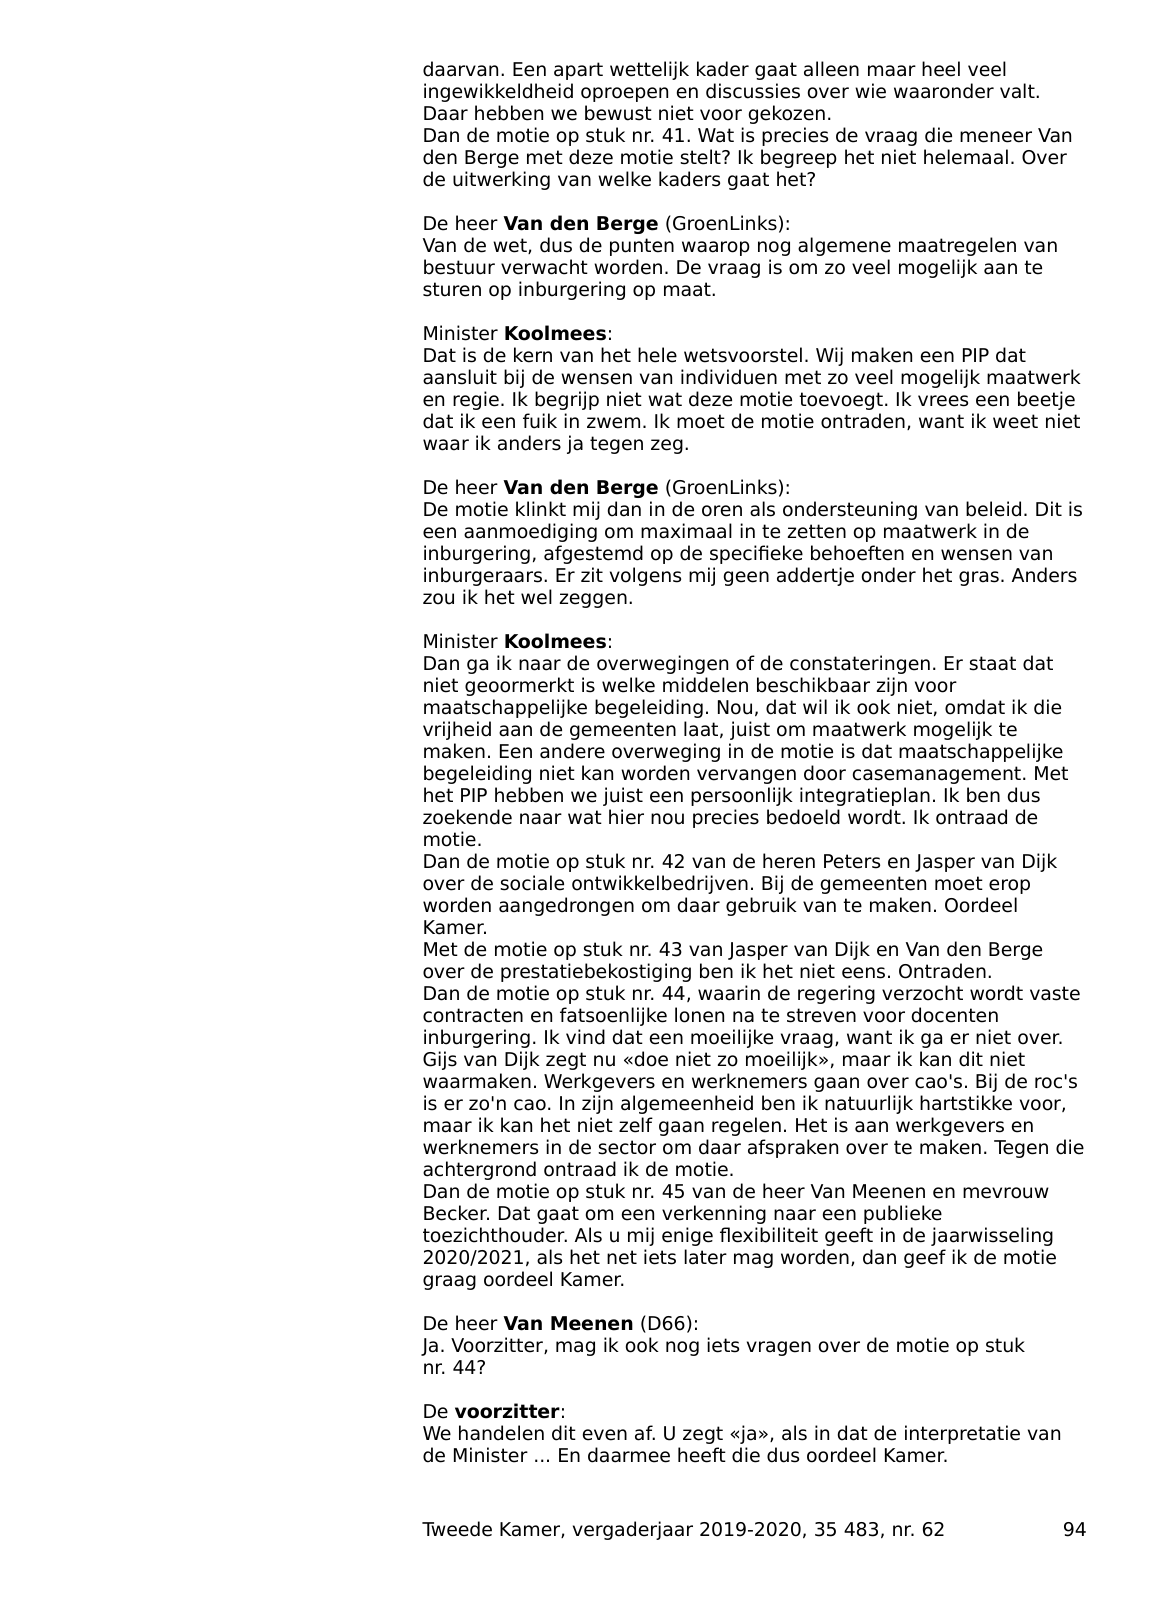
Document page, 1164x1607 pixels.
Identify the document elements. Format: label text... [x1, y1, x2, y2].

text Dan de motie op stuk nr. 42 van de heren Peters en Jasper van Dijk over de sociale ontwikkelbedrijven. Bij de gemeenten moet erop worden aangedrongen om daar gebruik van te maken. Oordeel Kamer. [422, 851, 1087, 939]
text daarvan. Een apart wettelijk kader gaat alleen maar heel veel ingewikkeldheid oproepen en discussies over wie waaronder valt. Daar hebben we bewust niet voor gekozen. [422, 59, 1087, 125]
text Met de motie op stuk nr. 43 van Jasper van Dijk en Van den Berge over de prestatiebekostiging ben ik het niet eens. Ontraden. [422, 939, 1087, 983]
text Minister Koolmees: [422, 631, 1087, 653]
text Dan de motie op stuk nr. 45 van de heer Van Meenen en mevrouw Becker. Dat gaat om een verkenning naar een publieke toezichthouder. Als u mij enige flexibiliteit geeft in de jaarwisseling 2020/2021, als het net iets later mag worden, dan geef ik de motie graag oordeel Kamer. [422, 1181, 1087, 1291]
text Dat is de kern van het hele wetsvoorstel. Wij maken een PIP dat aansluit bij de wensen van individuen met zo veel mogelijk maatwerk en regie. Ik begrijp niet wat deze motie toevoegt. Ik vrees een beetje dat ik een fuik in zwem. Ik moet de motie ontraden, want ik weet niet waar ik anders ja tegen zeg. [422, 345, 1087, 455]
text Dan de motie op stuk nr. 41. Wat is precies de vraag die meneer Van den Berge met deze motie stelt? Ik begreep het niet helemaal. Over de uitwerking van welke kaders gaat het? [422, 125, 1087, 191]
text De motie klinkt mij dan in de oren als ondersteuning van beleid. Dit is een aanmoediging om maximaal in te zetten op maatwerk in de inburgering, afgestemd op de specifieke behoeften en wensen van inburgeraars. Er zit volgens mij geen addertje onder het gras. Anders zou ik het wel zeggen. [422, 499, 1087, 609]
text De heer Van den Berge (GroenLinks): [422, 477, 1087, 499]
text De heer Van den Berge (GroenLinks): [422, 213, 1087, 235]
text De heer Van Meenen (D66): [422, 1313, 1087, 1335]
text Dan de motie op stuk nr. 44, waarin de regering verzocht wordt vaste contracten en fatsoenlijke lonen na te streven voor docenten inburgering. Ik vind dat een moeilijke vraag, want ik ga er niet over. Gijs van Dijk zegt nu «doe niet zo moeilijk», maar ik kan dit niet waarmaken. Werkgevers en werknemers gaan over cao's. Bij de roc's is er zo'n cao. In zijn algemeenheid ben ik natuurlijk hartstikke voor, maar ik kan het niet zelf gaan regelen. Het is aan werkgevers en werknemers in de sector om daar afspraken over te maken. Tegen die achtergrond ontraad ik de motie. [422, 983, 1087, 1181]
text Ja. Voorzitter, mag ik ook nog iets vragen over de motie op stuk nr. 44? [422, 1335, 1087, 1379]
text De voorzitter: [422, 1401, 1087, 1423]
text Minister Koolmees: [422, 323, 1087, 345]
text Van de wet, dus de punten waarop nog algemene maatregelen van bestuur verwacht worden. De vraag is om zo veel mogelijk aan te sturen op inburgering op maat. [422, 235, 1087, 301]
text We handelen dit even af. U zegt «ja», als in dat de interpretatie van de Minister ... En daarmee heeft die dus oordeel Kamer. [422, 1423, 1087, 1467]
text Dan ga ik naar de overwegingen of de constateringen. Er staat dat niet geoormerkt is welke middelen beschikbaar zijn voor maatschappelijke begeleiding. Nou, dat wil ik ook niet, omdat ik die vrijheid aan de gemeenten laat, juist om maatwerk mogelijk te maken. Een andere overweging in de motie is dat maatschappelijke begeleiding niet kan worden vervangen door casemanagement. Met het PIP hebben we juist een persoonlijk integratieplan. Ik ben dus zoekende naar wat hier nou precies bedoeld wordt. Ik ontraad de motie. [422, 653, 1087, 851]
